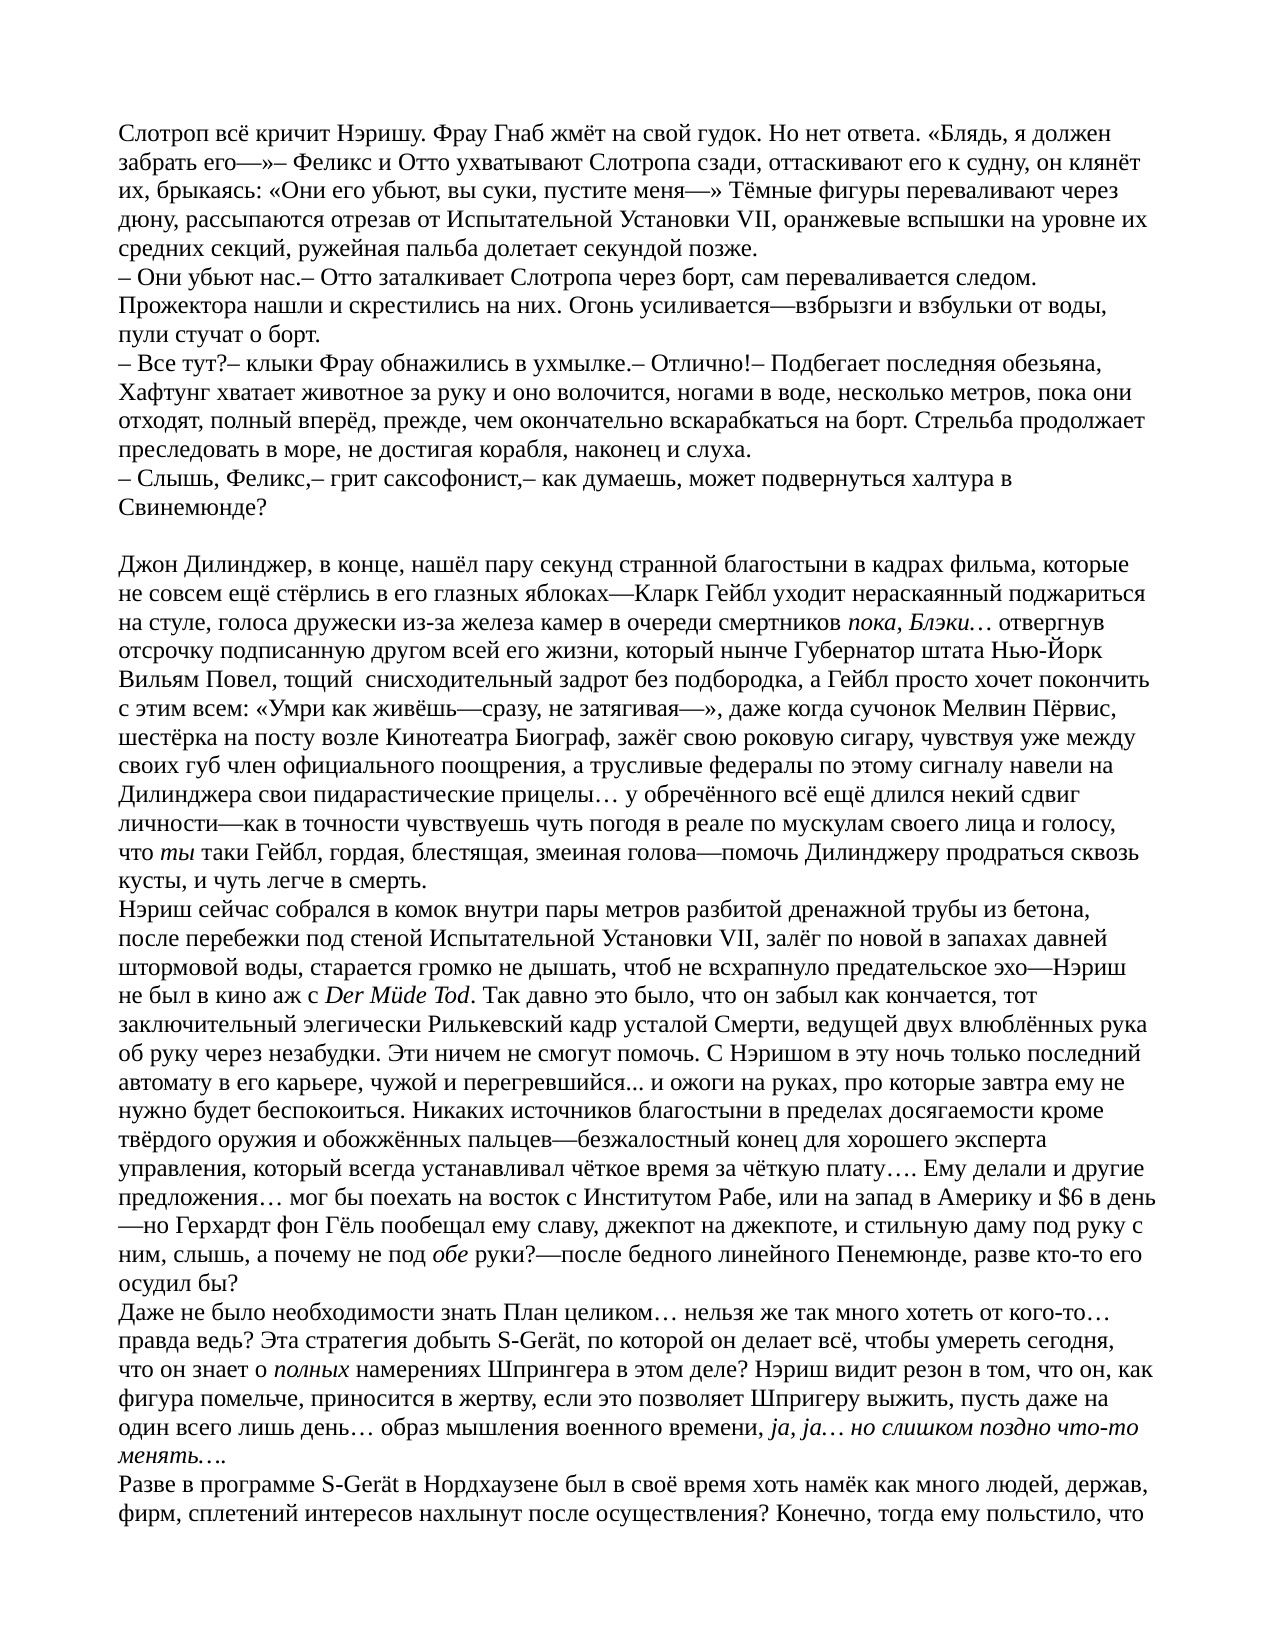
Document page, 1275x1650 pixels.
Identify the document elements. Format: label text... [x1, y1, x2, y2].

text – Они убьют нас.– Отто заталкивает Слотропа через борт, сам переваливается следом. Прожектора нашли и скрестились на них. Огонь усиливается—взбрызги и взбульки от воды, пули стучат о борт. [118, 262, 1157, 348]
text Джон Дилинджер, в конце, нашёл пару секунд странной благостыни в кадрах фильма, которые не совсем ещё стёрлись в его глазных яблоках—Кларк Гейбл уходит нераскаянный поджариться на стуле, голоса дружески из-за железа камер в очереди смертников пока, Блэки… отвергнув отсрочку подписанную другом всей его жизни, который нынче Губернатор штата Нью-Йорк Вильям Повел, тощий снисходительный задрот без подбородка, а Гейбл просто хочет покончить с этим всем: «Умри как живёшь—сразу, не затягивая—», даже когда сучонок Мелвин Пёрвис, шестёрка на посту возле Кинотеатра Биограф, зажёг свою роковую сигару, чувствуя уже между своих губ член официального поощрения, а трусливые федералы по этому сигналу навели на Дилинджера свои пидарастические прицелы… у обречённого всё ещё длился некий сдвиг личности—как в точности чувствуешь чуть погодя в реале по мускулам своего лица и голосу, что ты таки Гейбл, гордая, блестящая, змеиная голова—помочь Дилинджеру продраться сквозь кусты, и чуть легче в смерть. [118, 549, 1157, 894]
text Слотроп всё кричит Нэришу. Фрау Гнаб жмёт на свой гудок. Но нет ответа. «Блядь, я должен забрать его—»– Феликс и Отто ухватывают Слотропа сзади, оттаскивают его к судну, он клянёт их, брыкаясь: «Они его убьют, вы суки, пустите меня—» Тёмные фигуры переваливают через дюну, рассыпаются отрезав от Испытательной Установки VII, оранжевые вспышки на уровне их средних секций, ружейная пальба долетает секундой позже. [118, 118, 1157, 262]
text Нэриш сейчас собрался в комок внутри пары метров разбитой дренажной трубы из бетона, после перебежки под стеной Испытательной Установки VII, залёг по новой в запахах давней штормовой воды, старается громко не дышать, чтоб не всхрапнуло предательское эхо—Нэриш не был в кино аж с Der Müde Tod. Так давно это было, что он забыл как кончается, тот заключительный элегически Рилькевский кадр усталой Смерти, ведущей двух влюблённых рука об руку через незабудки. Эти ничем не смогут помочь. С Нэришом в эту ночь только последний автомату в его карьере, чужой и перегревшийся... и ожоги на руках, про которые завтра ему не нужно будет беспокоиться. Никаких источников благостыни в пределах досягаемости кроме твёрдого оружия и обожжённых пальцев—безжалостный конец для хорошего эксперта управления, который всегда устанавливал чёткое время за чёткую плату…. Ему делали и другие предложения… мог бы поехать на восток с Институтом Рабе, или на запад в Америку и $6 в день—но Герхардт фон Гёль пообещал ему славу, джекпот на джекпоте, и стильную даму под руку с ним, слышь, а почему не под обе руки?—после бедного линейного Пенемюнде, разве кто-то его осудил бы? [118, 894, 1157, 1297]
text – Слышь, Феликс,– грит саксофонист,– как думаешь, может подвернуться халтура в Свинемюнде? [118, 463, 1157, 521]
text Даже не было необходимости знать План целиком… нельзя же так много хотеть от кого-то… правда ведь? Эта стратегия добыть S-Gerät, по которой он делает всё, чтобы умереть сегодня, что он знает о полных намерениях Шпрингера в этом деле? Нэриш видит резон в том, что он, как фигура помельче, приносится в жертву, если это позволяет Шпригеру выжить, пусть даже на один всего лишь день… образ мышления военного времени, ja, ja… но слишком поздно что-то менять…. [118, 1297, 1157, 1469]
text Разве в программе S-Gerät в Нордхаузене был в своё время хоть намёк как много людей, держав, фирм, сплетений интересов нахлынут после осуществления? Конечно, тогда ему польстило, что [118, 1469, 1157, 1527]
text – Все тут?– клыки Фрау обнажились в ухмылке.– Отлично!– Подбегает последняя обезьяна, Хафтунг хватает животное за руку и оно волочится, ногами в воде, несколько метров, пока они отходят, полный вперёд, прежде, чем окончательно вскарабкаться на борт. Стрельба продолжает преследовать в море, не достигая корабля, наконец и слуха. [118, 348, 1157, 463]
